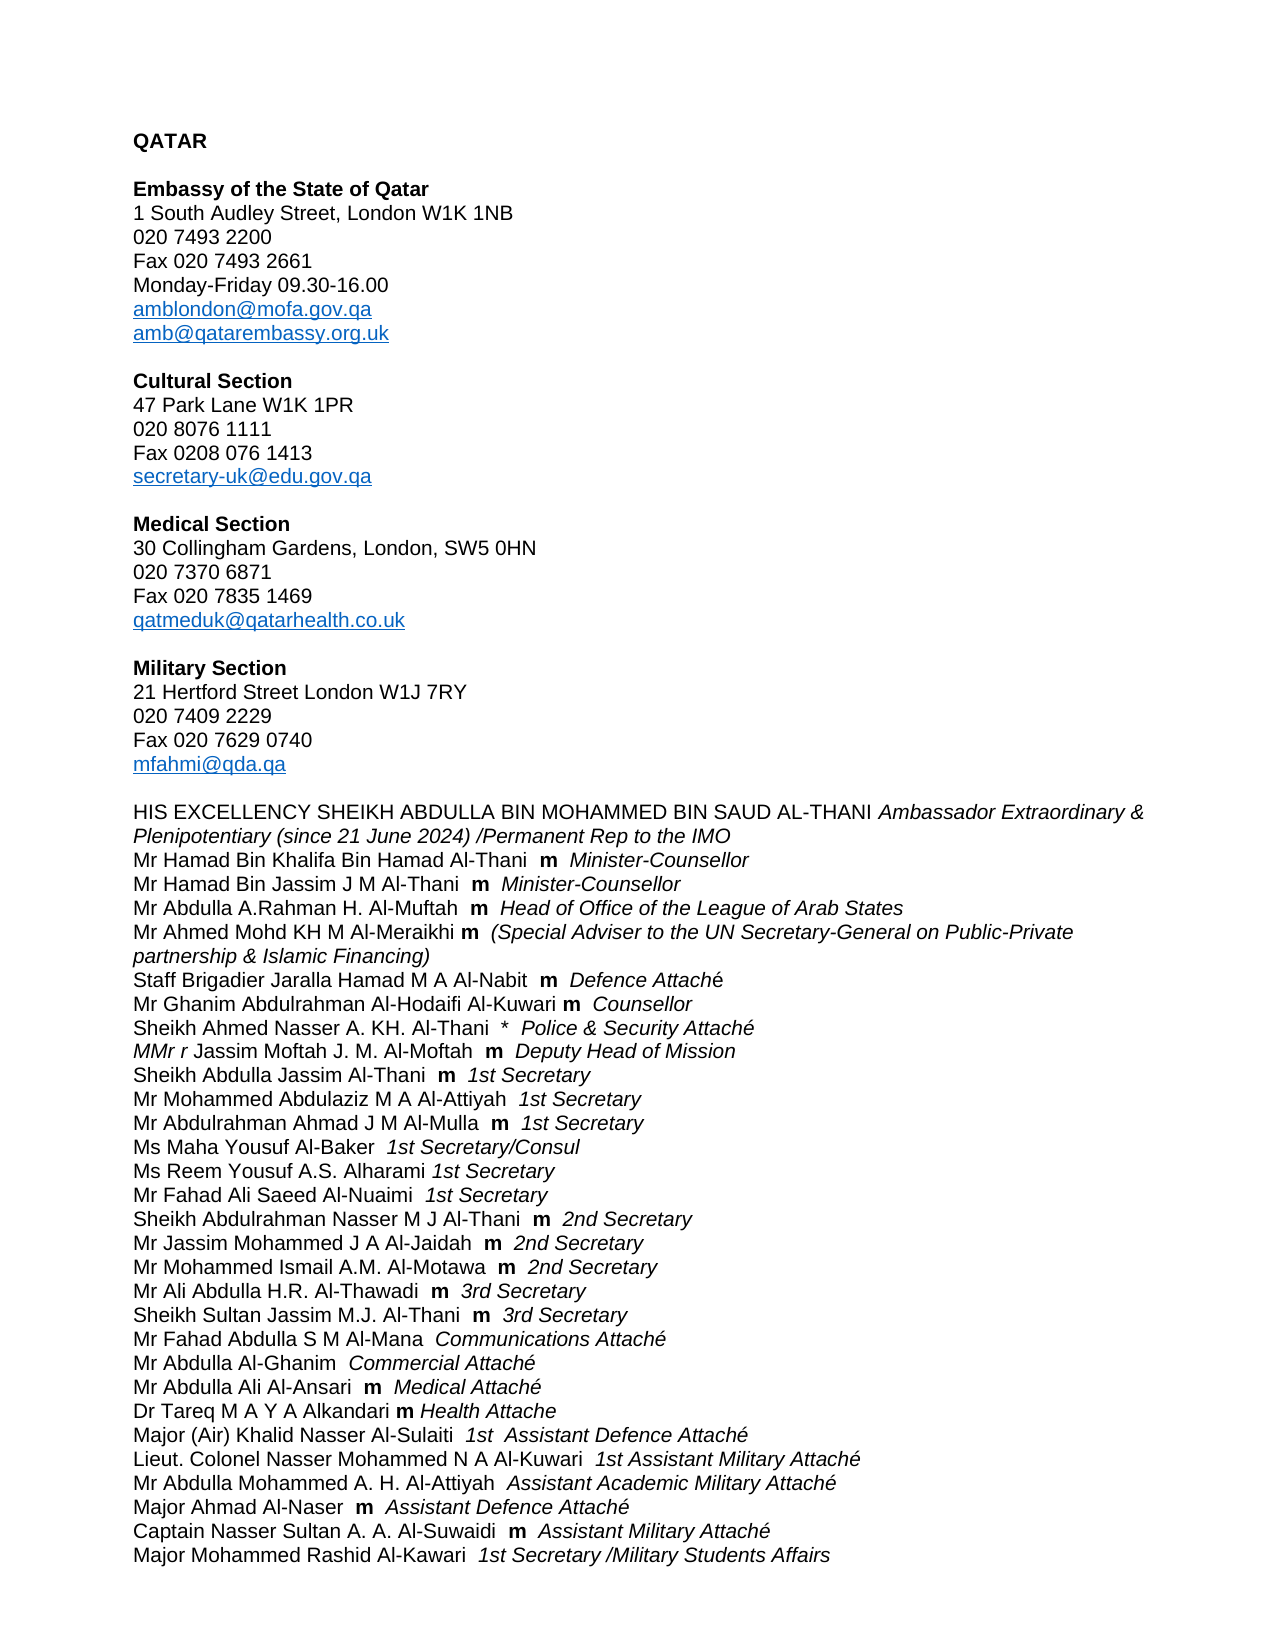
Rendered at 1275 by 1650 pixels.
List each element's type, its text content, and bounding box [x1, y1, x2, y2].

text Mr Abdulla Mohammed A. H. Al-Attiyah Assistant Academic Military Attaché [133, 1471, 1181, 1494]
text Mr Fahad Ali Saeed Al-Nuaimi 1st Secretary [133, 1183, 1181, 1207]
text 1 South Audley Street, London W1K 1NB [133, 201, 1181, 225]
text Embassy of the State of Qatar [133, 177, 1181, 201]
text Staff Brigadier Jaralla Hamad M A Al-Nabit m Defence Attaché [133, 967, 1181, 991]
text Sheikh Sultan Jassim M.J. Al-Thani m 3rd Secretary [133, 1303, 1181, 1327]
text Fax 020 7629 0740 [133, 728, 1181, 752]
text Mr Abdulla Al-Ghanim Commercial Attaché [133, 1351, 1181, 1375]
text Mr Abdulla Ali Al-Ansari m Medical Attaché [133, 1375, 1181, 1399]
text 020 7409 2229 [133, 704, 1181, 728]
text Military Section [133, 656, 1181, 680]
text Sheikh Abdulrahman Nasser M J Al-Thani m 2nd Secretary [133, 1207, 1181, 1231]
text Fax 020 7493 2661 [133, 249, 1181, 273]
text Fax 0208 076 1413 [133, 440, 1181, 464]
text qatmeduk@qatarhealth.co.uk [133, 608, 1181, 632]
text Dr Tareq M A Y A Alkandari m Health Attache [133, 1399, 1181, 1423]
text Ms Maha Yousuf Al-Baker 1st Secretary/Consul [133, 1135, 1181, 1159]
text mfahmi@qda.qa [133, 752, 1181, 776]
text secretary-uk@edu.gov.qa [133, 464, 1181, 488]
text Mr Fahad Abdulla S M Al-Mana Communications Attaché [133, 1327, 1181, 1351]
text Sheikh Ahmed Nasser A. KH. Al-Thani * Police & Security Attaché [133, 1015, 1181, 1039]
text Mr Jassim Mohammed J A Al-Jaidah m 2nd Secretary [133, 1231, 1181, 1255]
text Monday-Friday 09.30-16.00 [133, 273, 1181, 297]
text Mr Hamad Bin Jassim J M Al-Thani m Minister-Counsellor [133, 872, 1181, 896]
text 30 Collingham Gardens, London, SW5 0HN [133, 536, 1181, 560]
text Mr Abdulrahman Ahmad J M Al-Mulla m 1st Secretary [133, 1111, 1181, 1135]
text Mr Mohammed Abdulaziz M A Al-Attiyah 1st Secretary [133, 1087, 1181, 1111]
text Captain Nasser Sultan A. A. Al-Suwaidi m Assistant Military Attaché [133, 1518, 1181, 1542]
text Major Mohammed Rashid Al-Kawari 1st Secretary /Military Students Affairs [133, 1542, 1181, 1566]
text 020 7370 6871 [133, 560, 1181, 584]
text 47 Park Lane W1K 1PR [133, 392, 1181, 416]
text MMr r Jassim Moftah J. M. Al-Moftah m Deputy Head of Mission [133, 1039, 1181, 1063]
text Mr Hamad Bin Khalifa Bin Hamad Al-Thani m Minister-Counsellor [133, 848, 1181, 872]
text Fax 020 7835 1469 [133, 584, 1181, 608]
text Sheikh Abdulla Jassim Al-Thani m 1st Secretary [133, 1063, 1181, 1087]
text 020 8076 1111 [133, 416, 1181, 440]
text Mr Abdulla A.Rahman H. Al-Muftah m Head of Office of the League of Arab States [133, 896, 1181, 919]
text Medical Section [133, 512, 1181, 536]
text Ms Reem Yousuf A.S. Alharami 1st Secretary [133, 1159, 1181, 1183]
text Major (Air) Khalid Nasser Al-Sulaiti 1st Assistant Defence Attaché [133, 1423, 1181, 1447]
text HIS EXCELLENCY SHEIKH ABDULLA BIN MOHAMMED BIN SAUD AL-THANI Ambassador Extraordinary & Plenipotentiary (since 21 June 2024) /Permanent Rep to the IMO [133, 800, 1181, 848]
text Mr Mohammed Ismail A.M. Al-Motawa m 2nd Secretary [133, 1255, 1181, 1279]
text amb@qatarembassy.org.uk [133, 321, 1181, 344]
text Major Ahmad Al-Naser m Assistant Defence Attaché [133, 1494, 1181, 1518]
text Lieut. Colonel Nasser Mohammed N A Al-Kuwari 1st Assistant Military Attaché [133, 1447, 1181, 1471]
text Mr Ali Abdulla H.R. Al-Thawadi m 3rd Secretary [133, 1279, 1181, 1303]
text amblondon@mofa.gov.qa [133, 297, 1181, 321]
text Cultural Section [133, 368, 1181, 392]
text Mr Ahmed Mohd KH M Al-Meraikhi m (Special Adviser to the UN Secretary-General on Public-Private partnership & Islamic Financing) [133, 919, 1181, 967]
text 21 Hertford Street London W1J 7RY [133, 680, 1181, 704]
text 020 7493 2200 [133, 225, 1181, 249]
subtitle QATAR [133, 129, 1181, 153]
text Mr Ghanim Abdulrahman Al-Hodaifi Al-Kuwari m Counsellor [133, 991, 1181, 1015]
